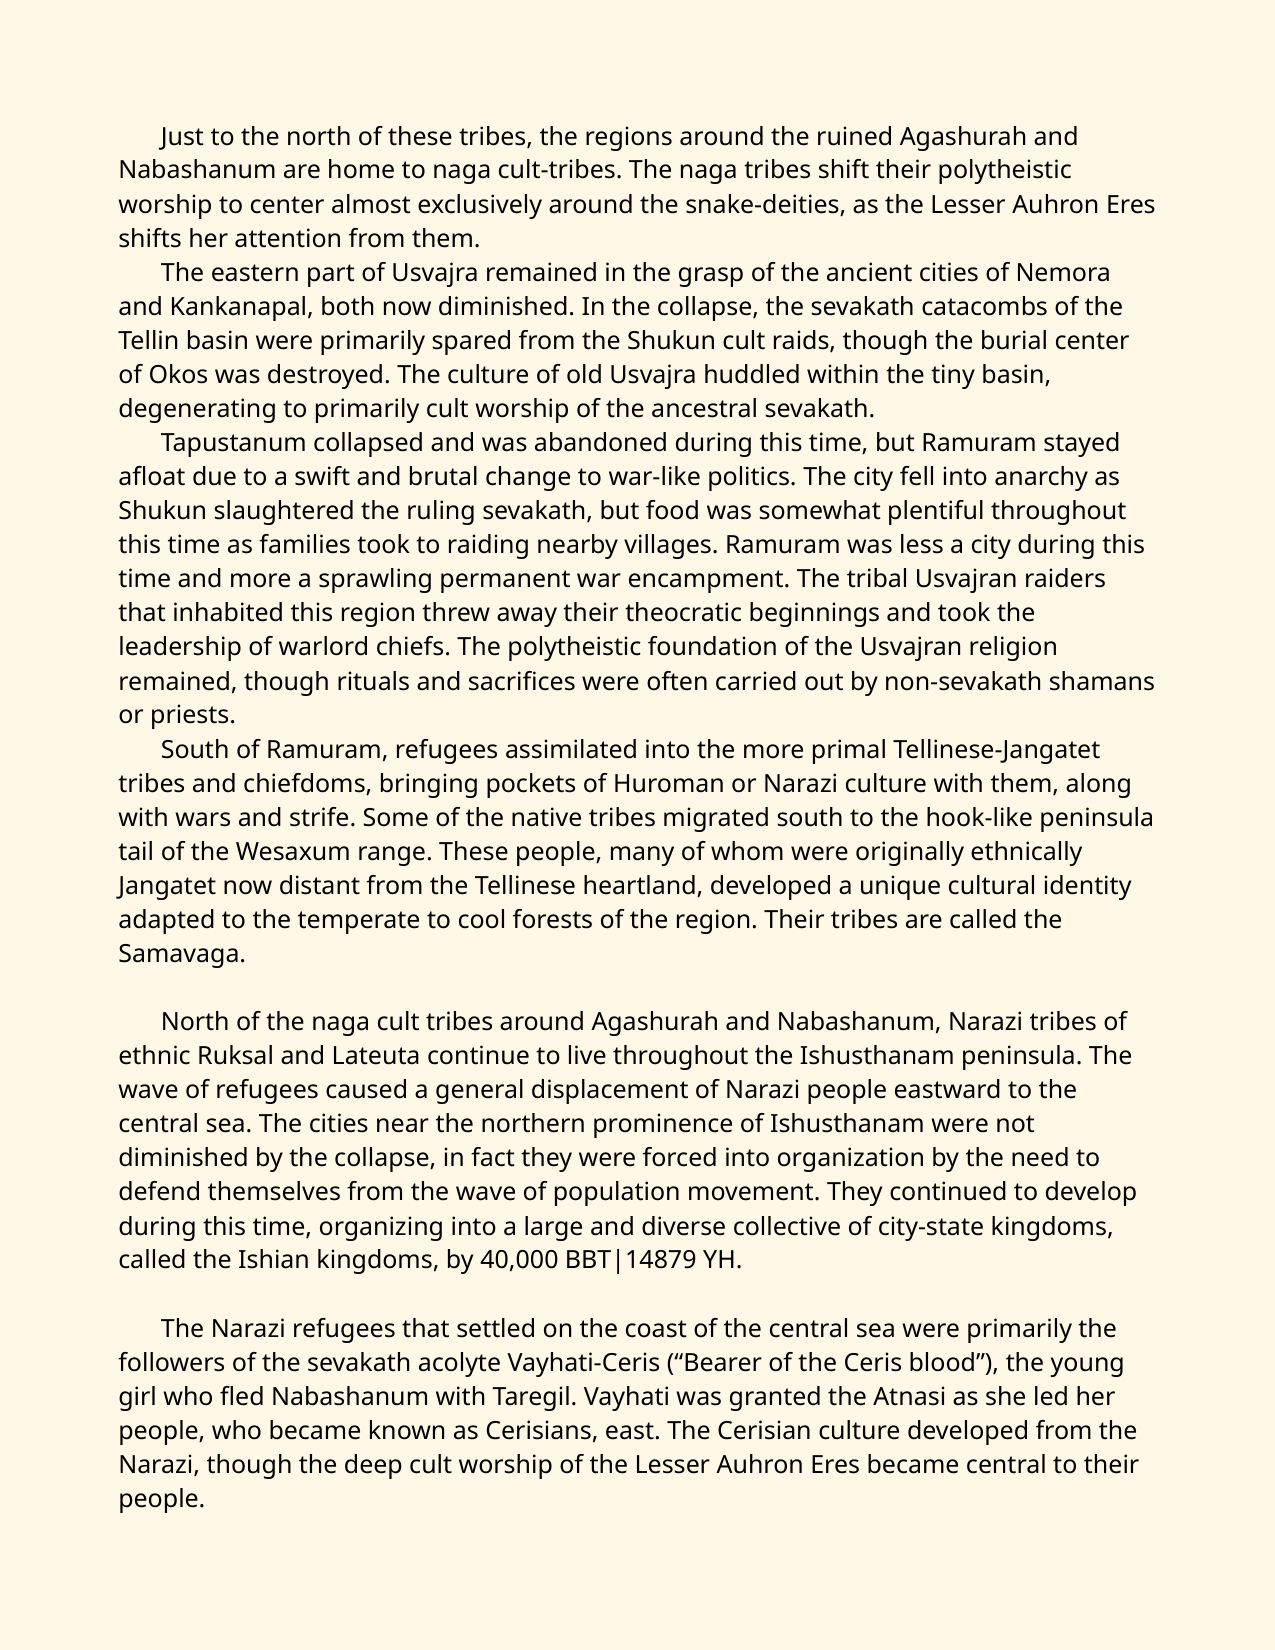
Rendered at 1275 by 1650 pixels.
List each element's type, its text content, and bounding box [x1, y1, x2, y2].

text Just to the north of these tribes, the regions around the ruined Agashurah and Nabashanum are home to naga cult-tribes. The naga tribes shift their polytheistic worship to center almost exclusively around the snake-deities, as the Lesser Auhron Eres shifts her attention from them. [118, 118, 1157, 254]
text South of Ramuram, refugees assimilated into the more primal Tellinese-Jangatet tribes and chiefdoms, bringing pockets of Huroman or Narazi culture with them, along with wars and strife. Some of the native tribes migrated south to the hook-like peninsula tail of the Wesaxum range. These people, many of whom were originally ethnically Jangatet now distant from the Tellinese heartland, developed a unique cultural identity adapted to the temperate to cool forests of the region. Their tribes are called the Samavaga. [118, 731, 1157, 970]
text Tapustanum collapsed and was abandoned during this time, but Ramuram stayed afloat due to a swift and brutal change to war-like politics. The city fell into anarchy as Shukun slaughtered the ruling sevakath, but food was somewhat plentiful throughout this time as families took to raiding nearby villages. Ramuram was less a city during this time and more a sprawling permanent war encampment. The tribal Usvajran raiders that inhabited this region threw away their theocratic beginnings and took the leadership of warlord chiefs. The polytheistic foundation of the Usvajran religion remained, though rituals and sacrifices were often carried out by non-sevakath shamans or priests. [118, 425, 1157, 731]
text The Narazi refugees that settled on the coast of the central sea were primarily the followers of the sevakath acolyte Vayhati-Ceris (“Bearer of the Ceris blood”), the young girl who fled Nabashanum with Taregil. Vayhati was granted the Atnasi as she led her people, who became known as Cerisians, east. The Cerisian culture developed from the Narazi, though the deep cult worship of the Lesser Auhron Eres became central to their people. [118, 1310, 1157, 1515]
text North of the naga cult tribes around Agashurah and Nabashanum, Narazi tribes of ethnic Ruksal and Lateuta continue to live throughout the Ishusthanam peninsula. The wave of refugees caused a general displacement of Narazi people eastward to the central sea. The cities near the northern prominence of Ishusthanam were not diminished by the collapse, in fact they were forced into organization by the need to defend themselves from the wave of population movement. They continued to develop during this time, organizing into a large and diverse collective of city-state kingdoms, called the Ishian kingdoms, by 40,000 BBT|14879 YH. [118, 1004, 1157, 1276]
text The eastern part of Usvajra remained in the grasp of the ancient cities of Nemora and Kankanapal, both now diminished. In the collapse, the sevakath catacombs of the Tellin basin were primarily spared from the Shukun cult raids, though the burial center of Okos was destroyed. The culture of old Usvajra huddled within the tiny basin, degenerating to primarily cult worship of the ancestral sevakath. [118, 254, 1157, 425]
